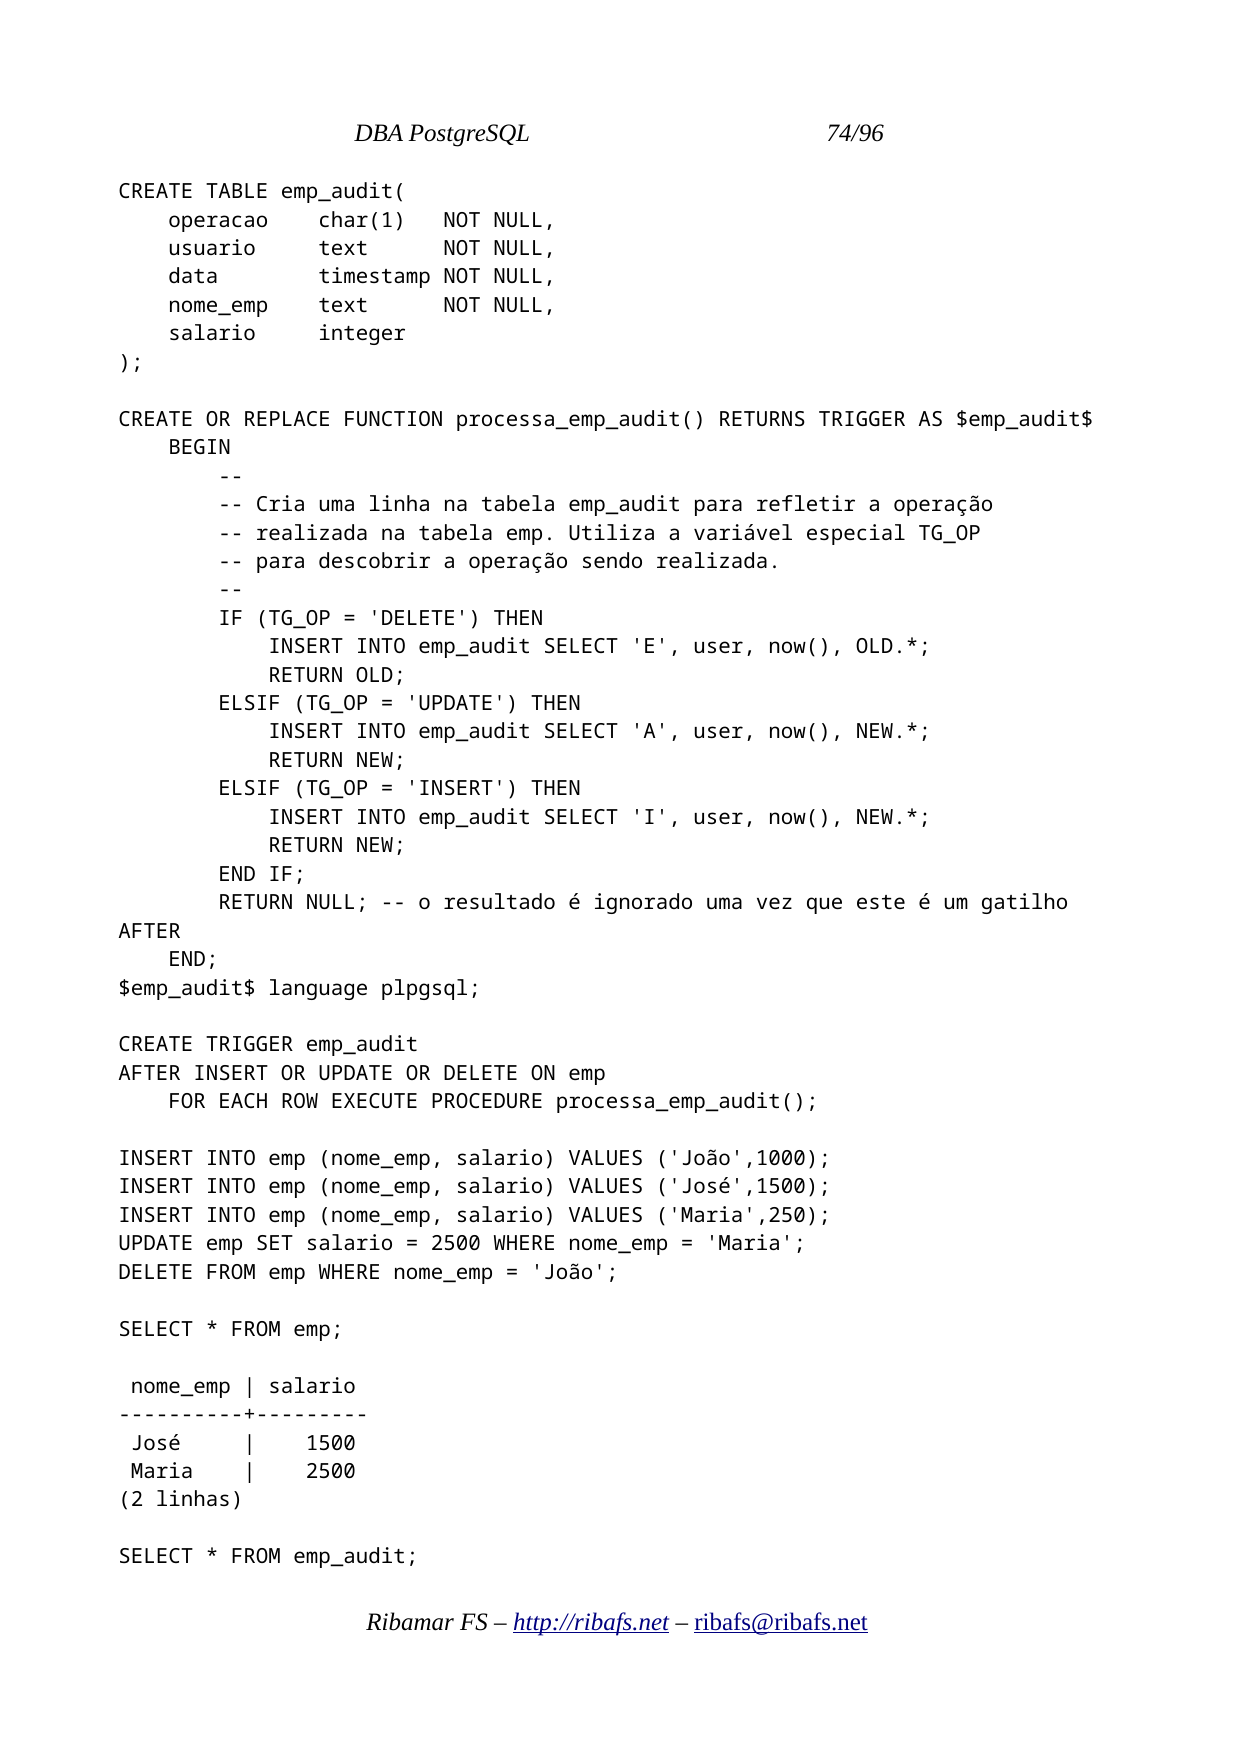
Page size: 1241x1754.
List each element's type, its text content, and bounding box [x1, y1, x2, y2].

text salario integer [118, 318, 1122, 347]
text ELSIF (TG_OP = 'UPDATE') THEN [118, 688, 1122, 717]
text CREATE TRIGGER emp_audit [118, 1029, 1122, 1058]
text INSERT INTO emp (nome_emp, salario) VALUES ('Maria',250); [118, 1200, 1122, 1228]
text operacao char(1) NOT NULL, [118, 205, 1122, 233]
text $emp_audit$ language plpgsql; [118, 973, 1122, 1001]
text -- [118, 461, 1122, 489]
text SELECT * FROM emp_audit; [118, 1541, 1122, 1570]
text Maria | 2500 [118, 1456, 1122, 1484]
text END; [118, 944, 1122, 973]
text BEGIN [118, 432, 1122, 461]
text END IF; [118, 859, 1122, 887]
text José | 1500 [118, 1428, 1122, 1456]
text INSERT INTO emp_audit SELECT 'A', user, now(), NEW.*; [118, 717, 1122, 745]
text -- Cria uma linha na tabela emp_audit para refletir a operação [118, 489, 1122, 518]
text ----------+--------- [118, 1399, 1122, 1428]
text nome_emp | salario [118, 1371, 1122, 1399]
text AFTER INSERT OR UPDATE OR DELETE ON emp [118, 1058, 1122, 1086]
text CREATE TABLE emp_audit( [118, 176, 1122, 205]
text CREATE OR REPLACE FUNCTION processa_emp_audit() RETURNS TRIGGER AS $emp_audit$ [118, 404, 1122, 432]
text RETURN NEW; [118, 745, 1122, 773]
text ); [118, 347, 1122, 375]
text SELECT * FROM emp; [118, 1314, 1122, 1342]
text INSERT INTO emp_audit SELECT 'E', user, now(), OLD.*; [118, 631, 1122, 660]
text data timestamp NOT NULL, [118, 262, 1122, 290]
text -- realizada na tabela emp. Utiliza a variável especial TG_OP [118, 518, 1122, 546]
text (2 linhas) [118, 1484, 1122, 1513]
text DELETE FROM emp WHERE nome_emp = 'João'; [118, 1257, 1122, 1285]
text RETURN NULL; -- o resultado é ignorado uma vez que este é um gatilho AFTER [118, 887, 1122, 944]
text FOR EACH ROW EXECUTE PROCEDURE processa_emp_audit(); [118, 1086, 1122, 1115]
text UPDATE emp SET salario = 2500 WHERE nome_emp = 'Maria'; [118, 1228, 1122, 1257]
text INSERT INTO emp (nome_emp, salario) VALUES ('João',1000); [118, 1143, 1122, 1172]
text INSERT INTO emp (nome_emp, salario) VALUES ('José',1500); [118, 1172, 1122, 1200]
text ELSIF (TG_OP = 'INSERT') THEN [118, 773, 1122, 802]
text RETURN NEW; [118, 830, 1122, 859]
text INSERT INTO emp_audit SELECT 'I', user, now(), NEW.*; [118, 802, 1122, 830]
text nome_emp text NOT NULL, [118, 290, 1122, 318]
text -- para descobrir a operação sendo realizada. [118, 546, 1122, 574]
text -- [118, 574, 1122, 603]
text RETURN OLD; [118, 660, 1122, 688]
text IF (TG_OP = 'DELETE') THEN [118, 603, 1122, 631]
text usuario text NOT NULL, [118, 233, 1122, 262]
